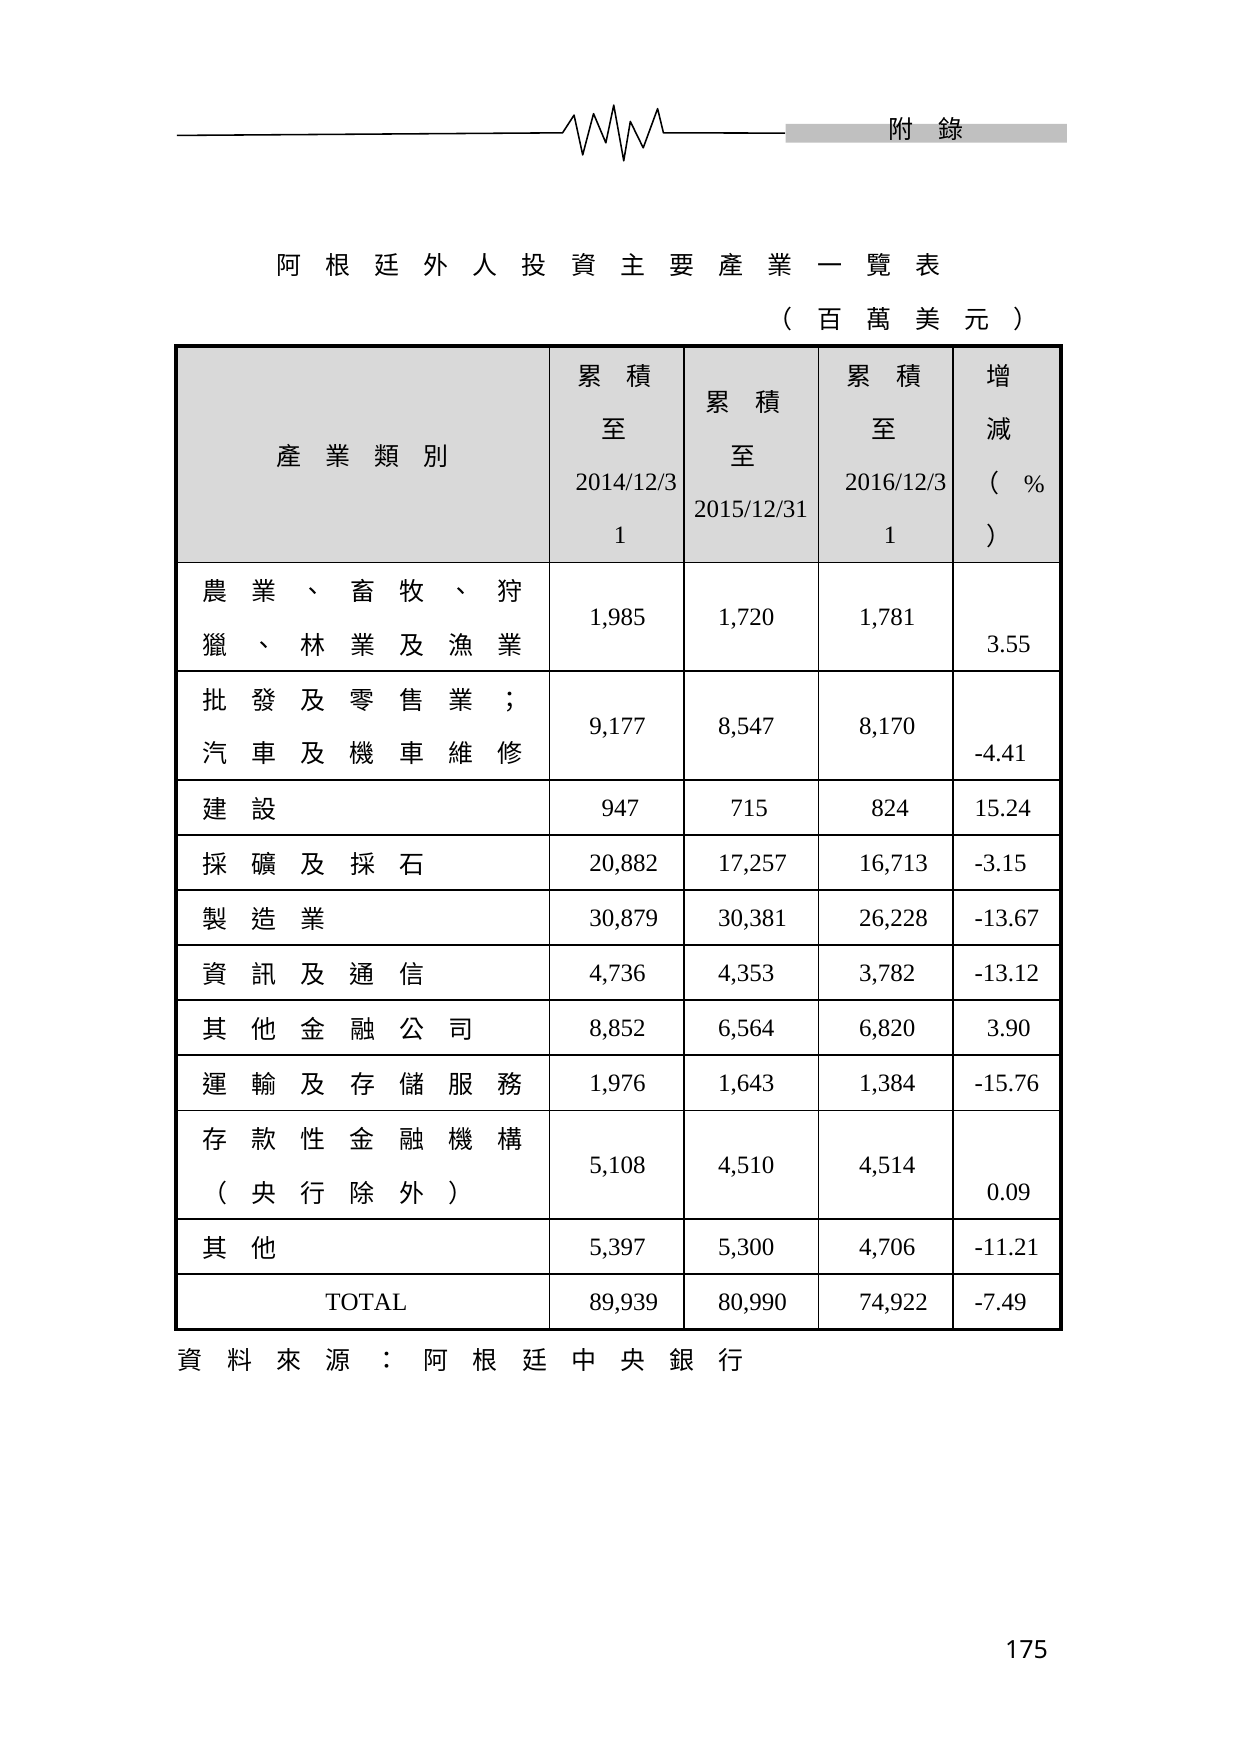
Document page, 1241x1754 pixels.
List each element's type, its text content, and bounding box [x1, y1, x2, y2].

table_cell 3,782 [819, 946, 952, 999]
table_cell 1,643 [685, 1056, 818, 1109]
table_cell 74,922 [819, 1275, 952, 1328]
table_cell -13.12 [954, 946, 1059, 999]
table_cell 農業、畜牧、狩獵、林業及漁業 [178, 563, 549, 670]
text （百萬美元） [178, 291, 1063, 344]
table_cell 947 [550, 781, 683, 834]
table_cell 4,510 [685, 1111, 818, 1218]
table_cell 26,228 [819, 891, 952, 944]
table_cell 9,177 [550, 672, 683, 779]
table_header 累積至 2016/12/31 [819, 348, 952, 562]
table_cell 8,852 [550, 1001, 683, 1054]
table_cell 17,257 [685, 836, 818, 889]
table_cell 製造業 [178, 891, 549, 944]
table_cell 8,170 [819, 672, 952, 779]
table_cell 其他金融公司 [178, 1001, 549, 1054]
table_cell -15.76 [954, 1056, 1059, 1109]
table_cell 3.90 [954, 1001, 1059, 1054]
table_header 產業類別 [178, 348, 549, 562]
table_cell 3.55 [954, 563, 1059, 670]
table_cell 30,879 [550, 891, 683, 944]
table_cell 89,939 [550, 1275, 683, 1328]
table_cell 4,353 [685, 946, 818, 999]
table_cell 0.09 [954, 1111, 1059, 1218]
table_cell 6,820 [819, 1001, 952, 1054]
table_cell 6,564 [685, 1001, 818, 1054]
table_cell -13.67 [954, 891, 1059, 944]
table_cell 4,736 [550, 946, 683, 999]
table_cell 1,985 [550, 563, 683, 670]
table_cell 存款性金融機構（央行除外） [178, 1111, 549, 1218]
text 阿根廷外人投資主要產業一覽表 [178, 237, 1063, 291]
table_cell 30,381 [685, 891, 818, 944]
table_cell 16,713 [819, 836, 952, 889]
table_cell 8,547 [685, 672, 818, 779]
table_cell 5,300 [685, 1220, 818, 1273]
table_cell 1,720 [685, 563, 818, 670]
table_cell 4,514 [819, 1111, 952, 1218]
table_cell -11.21 [954, 1220, 1059, 1273]
table_header 累積至 2015/12/31 [685, 348, 818, 562]
table_cell 運輸及存儲服務 [178, 1056, 549, 1109]
table_cell -4.41 [954, 672, 1059, 779]
table_cell 1,384 [819, 1056, 952, 1109]
table_cell 建設 [178, 781, 549, 834]
table_cell 20,882 [550, 836, 683, 889]
table_cell 1,976 [550, 1056, 683, 1109]
table_cell 5,397 [550, 1220, 683, 1273]
table_cell 採礦及採石 [178, 836, 549, 889]
table_cell -7.49 [954, 1275, 1059, 1328]
table_cell 資訊及通信 [178, 946, 549, 999]
table_header 增減 （%） [954, 348, 1059, 562]
table_cell 715 [685, 781, 818, 834]
table_cell 15.24 [954, 781, 1059, 834]
table_cell 80,990 [685, 1275, 818, 1328]
table_cell TOTAL [178, 1275, 549, 1328]
table_cell 5,108 [550, 1111, 683, 1218]
table_cell 824 [819, 781, 952, 834]
text 資料來源：阿根廷中央銀行 [178, 1331, 1063, 1385]
table_cell 其他 [178, 1220, 549, 1273]
table_cell 1,781 [819, 563, 952, 670]
table_header 累積至 2014/12/31 [550, 348, 683, 562]
table_cell 批發及零售業；汽車及機車維修 [178, 672, 549, 779]
table_cell -3.15 [954, 836, 1059, 889]
table_cell 4,706 [819, 1220, 952, 1273]
